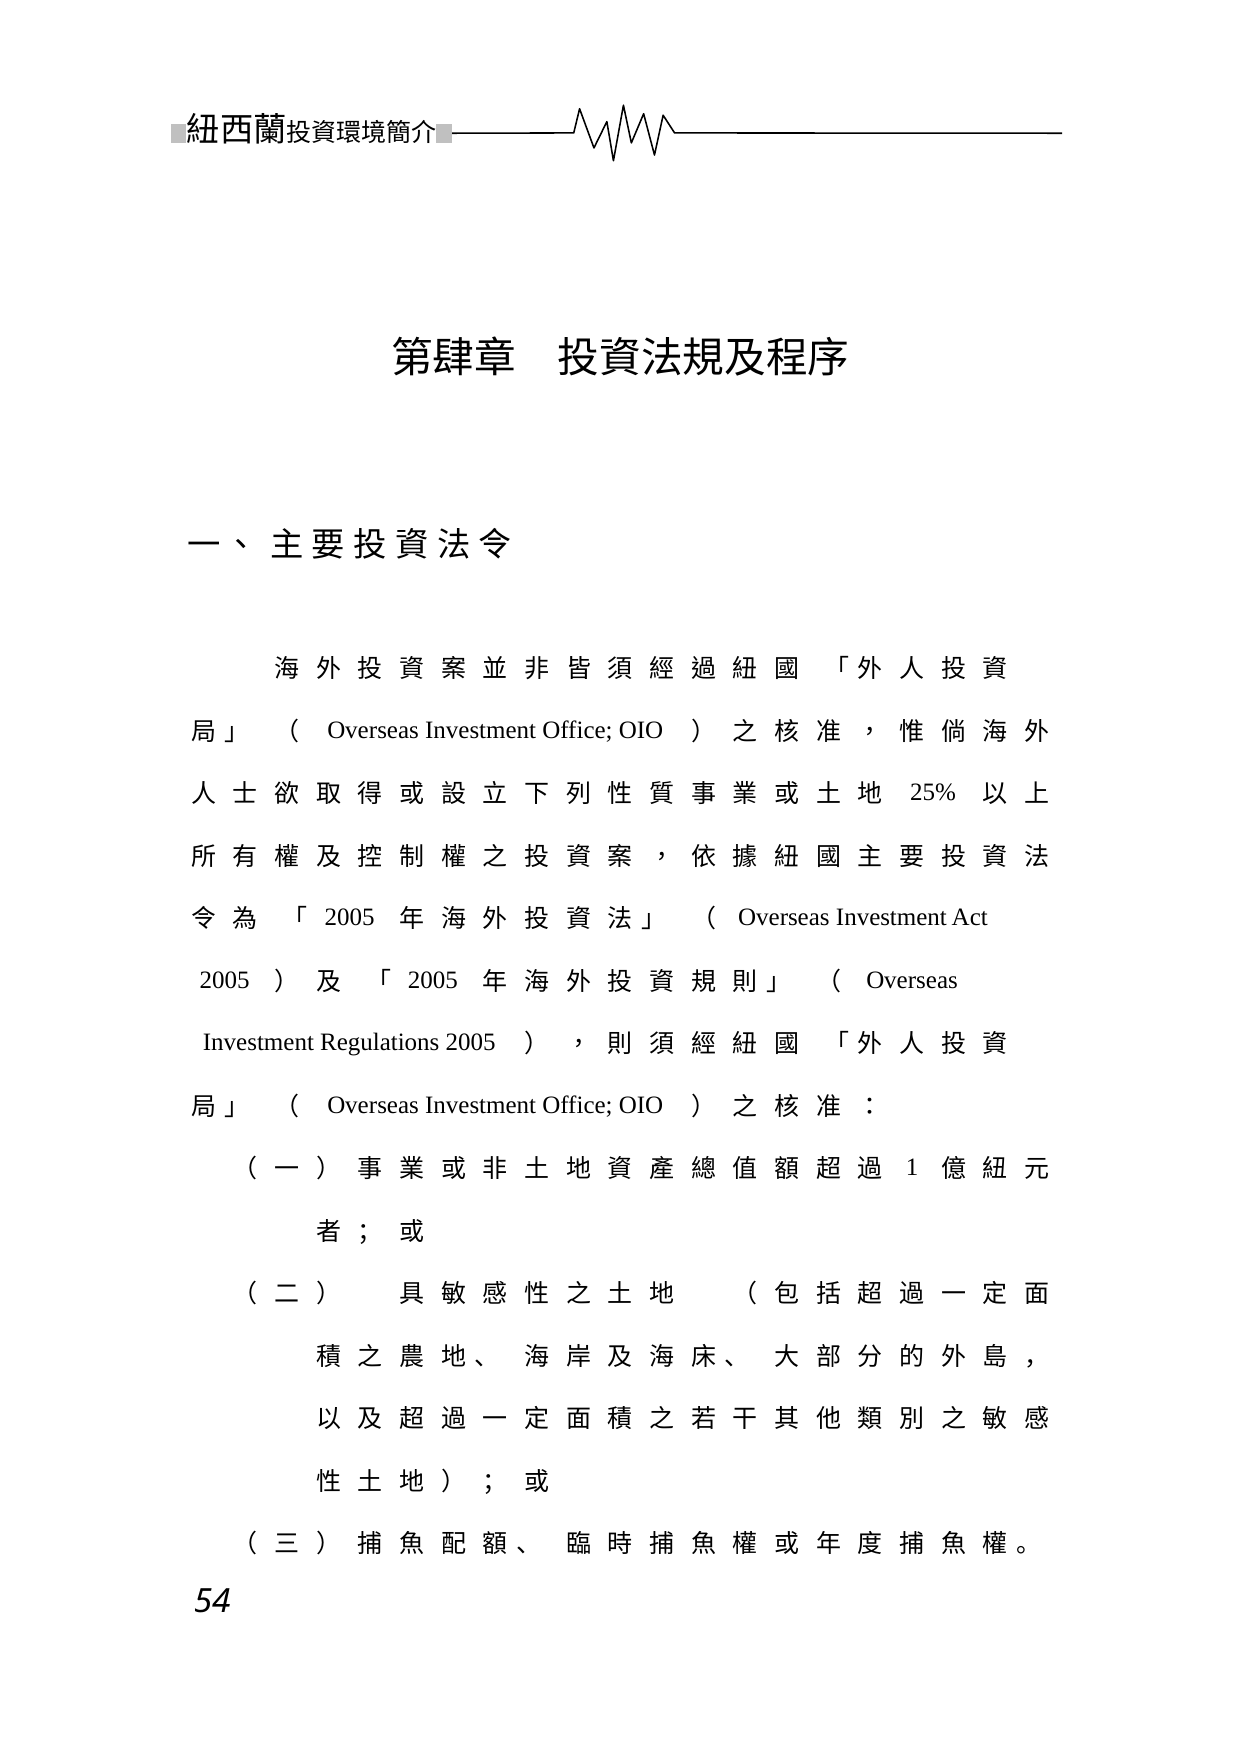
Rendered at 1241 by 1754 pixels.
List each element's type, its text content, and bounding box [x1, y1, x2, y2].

text （一）事業或非土地資產總值額超過1億紐元者；或 [207, 1125, 1058, 1250]
text （二） 具敏感性之土地 （包括超過一定面積之農地、海岸及海床、大部分的外島，以及超過一定面積之若干其他類別之敏感性土地）；或 [207, 1250, 1058, 1500]
text 海外投資案並非皆須經過紐國「外人投資局」（Overseas Investment Office; OIO）之核准，惟倘海外人士欲取得或設立下列性質事業或土地25%以上所有權及控制權之投資案，依據紐國主要投資法令為「2005年海外投資法」（Overseas Investment Act 2005）及「2005年海外投資規則」（Overseas Investment Regulations 2005），則須經紐國「外人投資局」（Overseas Investment Office; OIO）之核准： [183, 625, 1058, 1125]
text （三）捕魚配額、臨時捕魚權或年度捕魚權。 [207, 1500, 1058, 1563]
text 一、主要投資法令 [183, 500, 1058, 563]
text 第肆章 投資法規及程序 [183, 313, 1058, 375]
